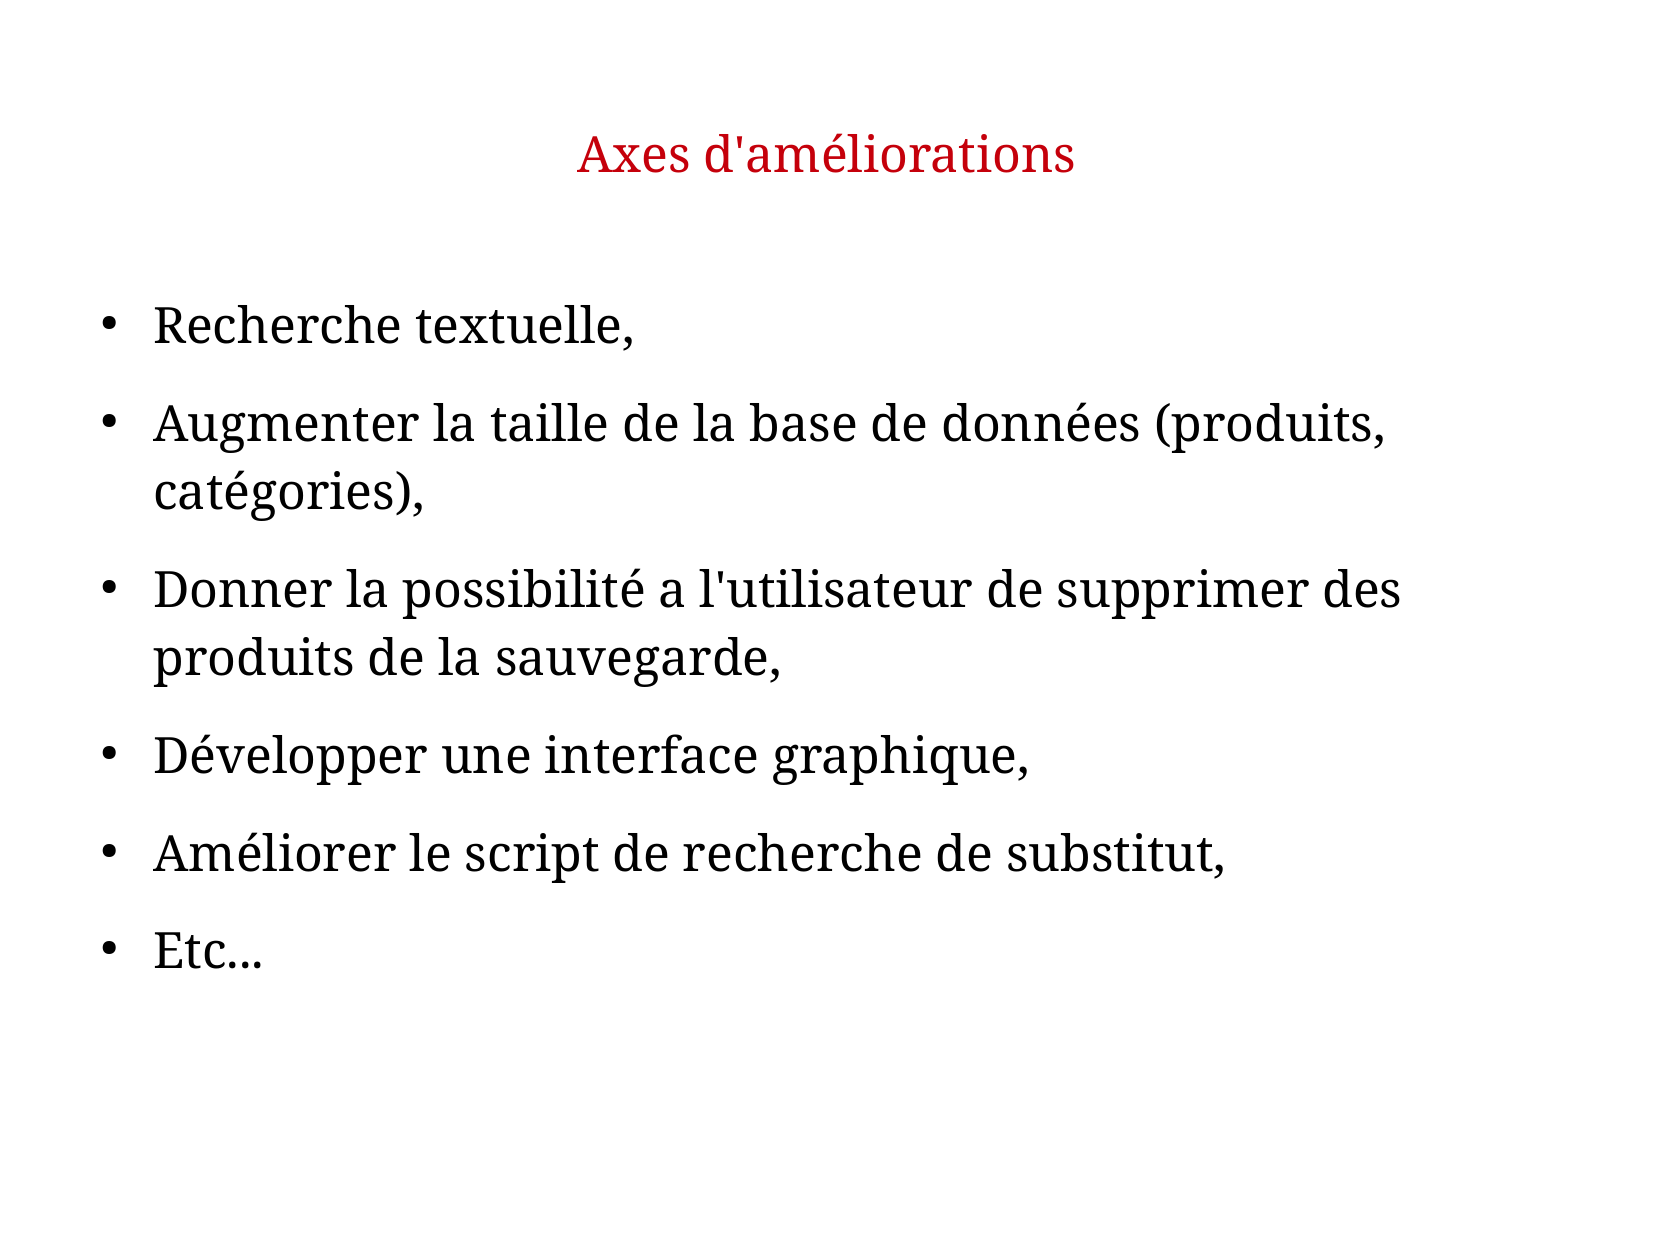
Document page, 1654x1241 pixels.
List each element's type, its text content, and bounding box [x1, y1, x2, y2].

list Recherche textuelle, Augmenter la taille de la base de données (produits, catégories), Donner la possibilité a l'utilisateur de supprimer des produits de la sauvegarde, Développer une interface graphique, Améliorer le script de recherche de substitut, Etc... [82, 290, 1571, 1109]
title Axes d'améliorations [82, 49, 1571, 257]
